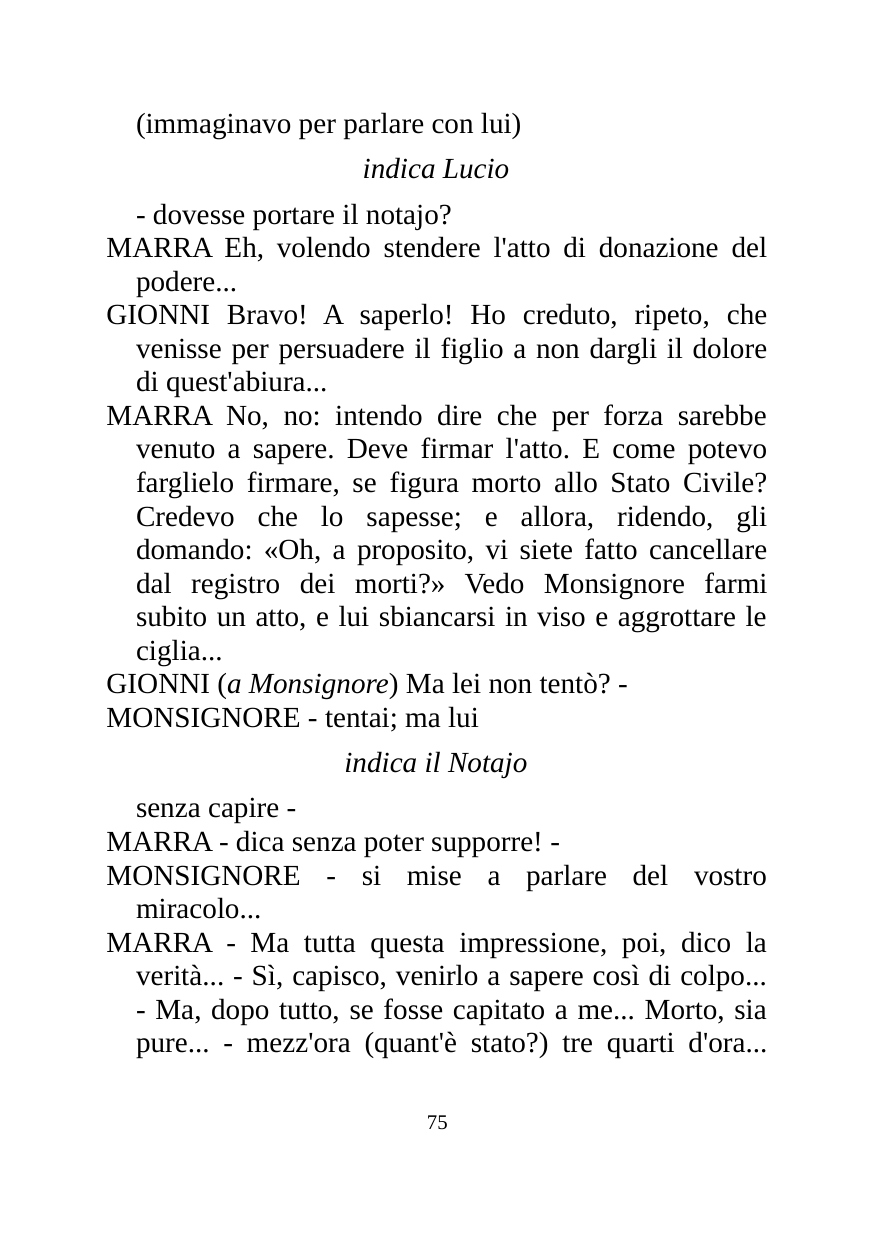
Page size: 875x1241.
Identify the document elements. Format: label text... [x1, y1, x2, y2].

text GIONNI Bravo! A saperlo! Ho creduto, ripeto, che venisse per persuadere il figlio a non dargli il dolore di quest'abiura... [106, 297, 768, 398]
text MARRA No, no: intendo dire che per forza sarebbe venuto a sapere. Deve firmar l'atto. E come potevo farglielo firmare, se figura morto allo Stato Civile? Credevo che lo sapesse; e allora, ridendo, gli domando: «Oh, a proposito, vi siete fatto cancellare dal registro dei morti?» Vedo Monsignore farmi subito un atto, e lui sbiancarsi in viso e aggrottare le ciglia... [106, 398, 768, 666]
text MONSIGNORE - si mise a parlare del vostro miracolo... [106, 858, 768, 925]
text MARRA Eh, volendo stendere l'atto di donazione del podere... [106, 230, 768, 297]
text indica Lucio [106, 152, 768, 185]
text senza capire - [136, 791, 768, 824]
text MONSIGNORE - tentai; ma lui [106, 700, 768, 733]
text MARRA - Ma tutta questa impressione, poi, dico la verità... - Sì, capisco, venirlo a sapere così di colpo... - Ma, dopo tutto, se fosse capitato a me... Morto, sia pure... - mezz'ora (quant'è stato?) tre quarti d'ora... [106, 925, 768, 1059]
text GIONNI (a Monsignore) Ma lei non tentò? - [106, 666, 768, 700]
text MARRA - dica senza poter supporre! - [106, 824, 768, 858]
text indica il Notajo [106, 745, 768, 779]
text - (immaginavo per parlare con lui) [106, 106, 768, 140]
text - dovesse portare il notajo? [136, 197, 768, 230]
